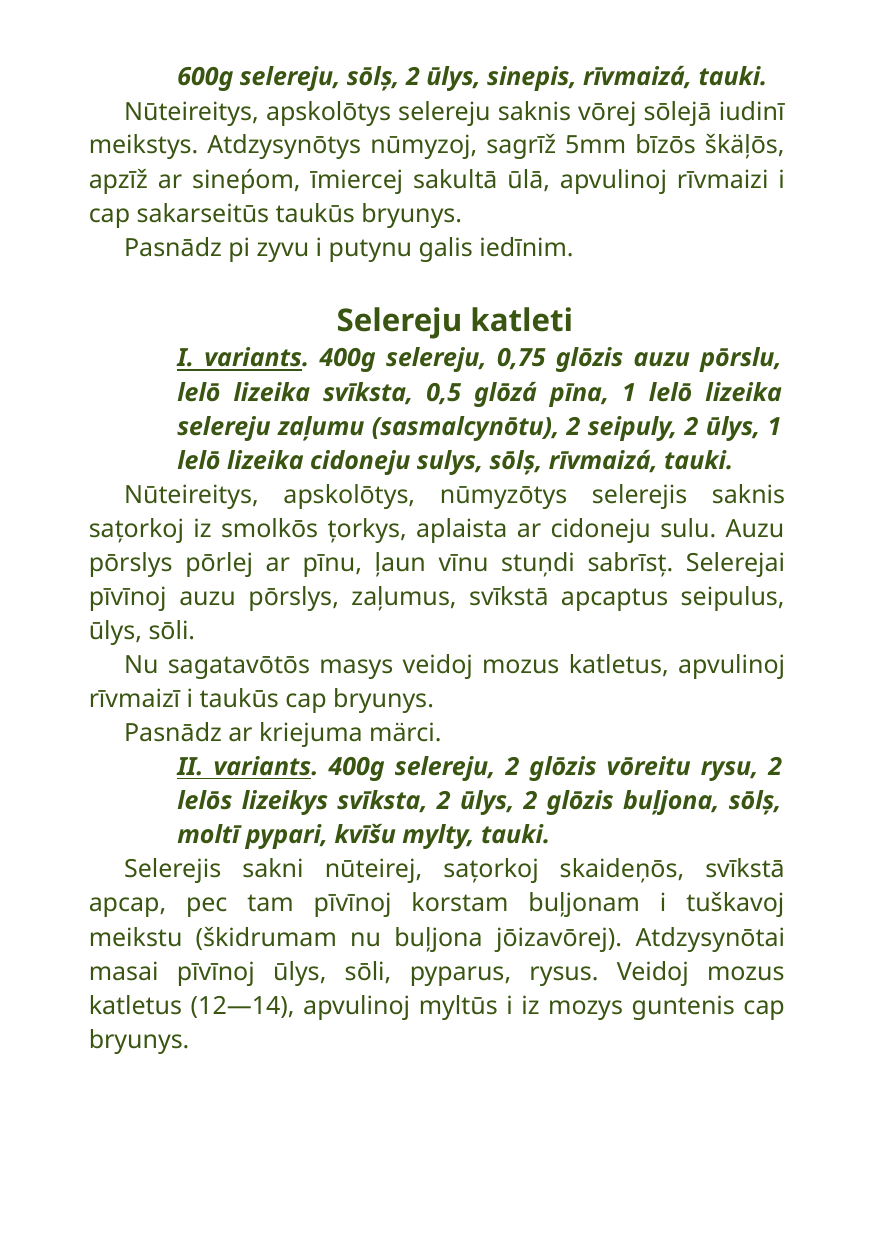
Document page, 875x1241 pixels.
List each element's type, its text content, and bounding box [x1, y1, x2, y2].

text Pasnādz pi zyvu i putynu galis iedīnim. [88, 229, 786, 263]
text Selerejis sakni nūteirej, sațorkoj skaideņōs, svīkstā apcap, pec tam pīvīnoj korstam buļjonam i tuškavoj meikstu (škidrumam nu buļjona jōizavōrej). Atdzysynōtai masai pīvīnoj ūlys, sōli, pyparus, rysus. Veidoj mozus katletus (12—14), apvulinoj myltūs i iz mozys guntenis cap bryunys. [88, 851, 786, 1055]
text Nūteireitys, apskolōtys selereju saknis vōrej sōlejā iudinī meikstys. Atdzysynōtys nūmyzoj, sagrīž 5mm bīzōs škäļōs, apzīž ar sineṕom, īmiercej sakultā ūlā, apvulinoj rīvmaizi i cap sakarseitūs taukūs bryunys. [88, 93, 786, 229]
text II. variants. 400g selereju, 2 glōzis vōreitu rysu, 2 lelōs lizeikys svīksta, 2 ūlys, 2 glōzis buļjona, sōlș, moltī pypari, kvīšu mylty, tauki. [177, 749, 786, 851]
text 600g selereju, sōlș, 2 ūlys, sinepis, rīvmaizá, tauki. [177, 59, 786, 93]
text Nu sagatavōtōs masys veidoj mozus katletus, apvulinoj rīvmaizī i taukūs cap bryunys. [88, 647, 786, 715]
text Nūteireitys, apskolōtys, nūmyzōtys selerejis saknis sațorkoj iz smolkōs țorkys, aplaista ar cidoneju sulu. Auzu pōrslys pōrlej ar pīnu, ļaun vīnu stuņdi sabrīsț. Selerejai pīvīnoj auzu pōrslys, zaļumus, svīkstā apcaptus seipulus, ūlys, sōli. [88, 476, 786, 647]
text I. variants. 400g selereju, 0,75 glōzis auzu pōrslu, lelō lizeika svīksta, 0,5 glōzá pīna, 1 lelō lizeika selereju zaļumu (sasmalcynōtu), 2 seipuly, 2 ūlys, 1 lelō lizeika cidoneju sulys, sōlș, rīvmaizá, tauki. [177, 340, 786, 476]
text Pasnādz ar kriejuma märci. [88, 715, 786, 749]
text Selereju katleti [88, 297, 786, 340]
